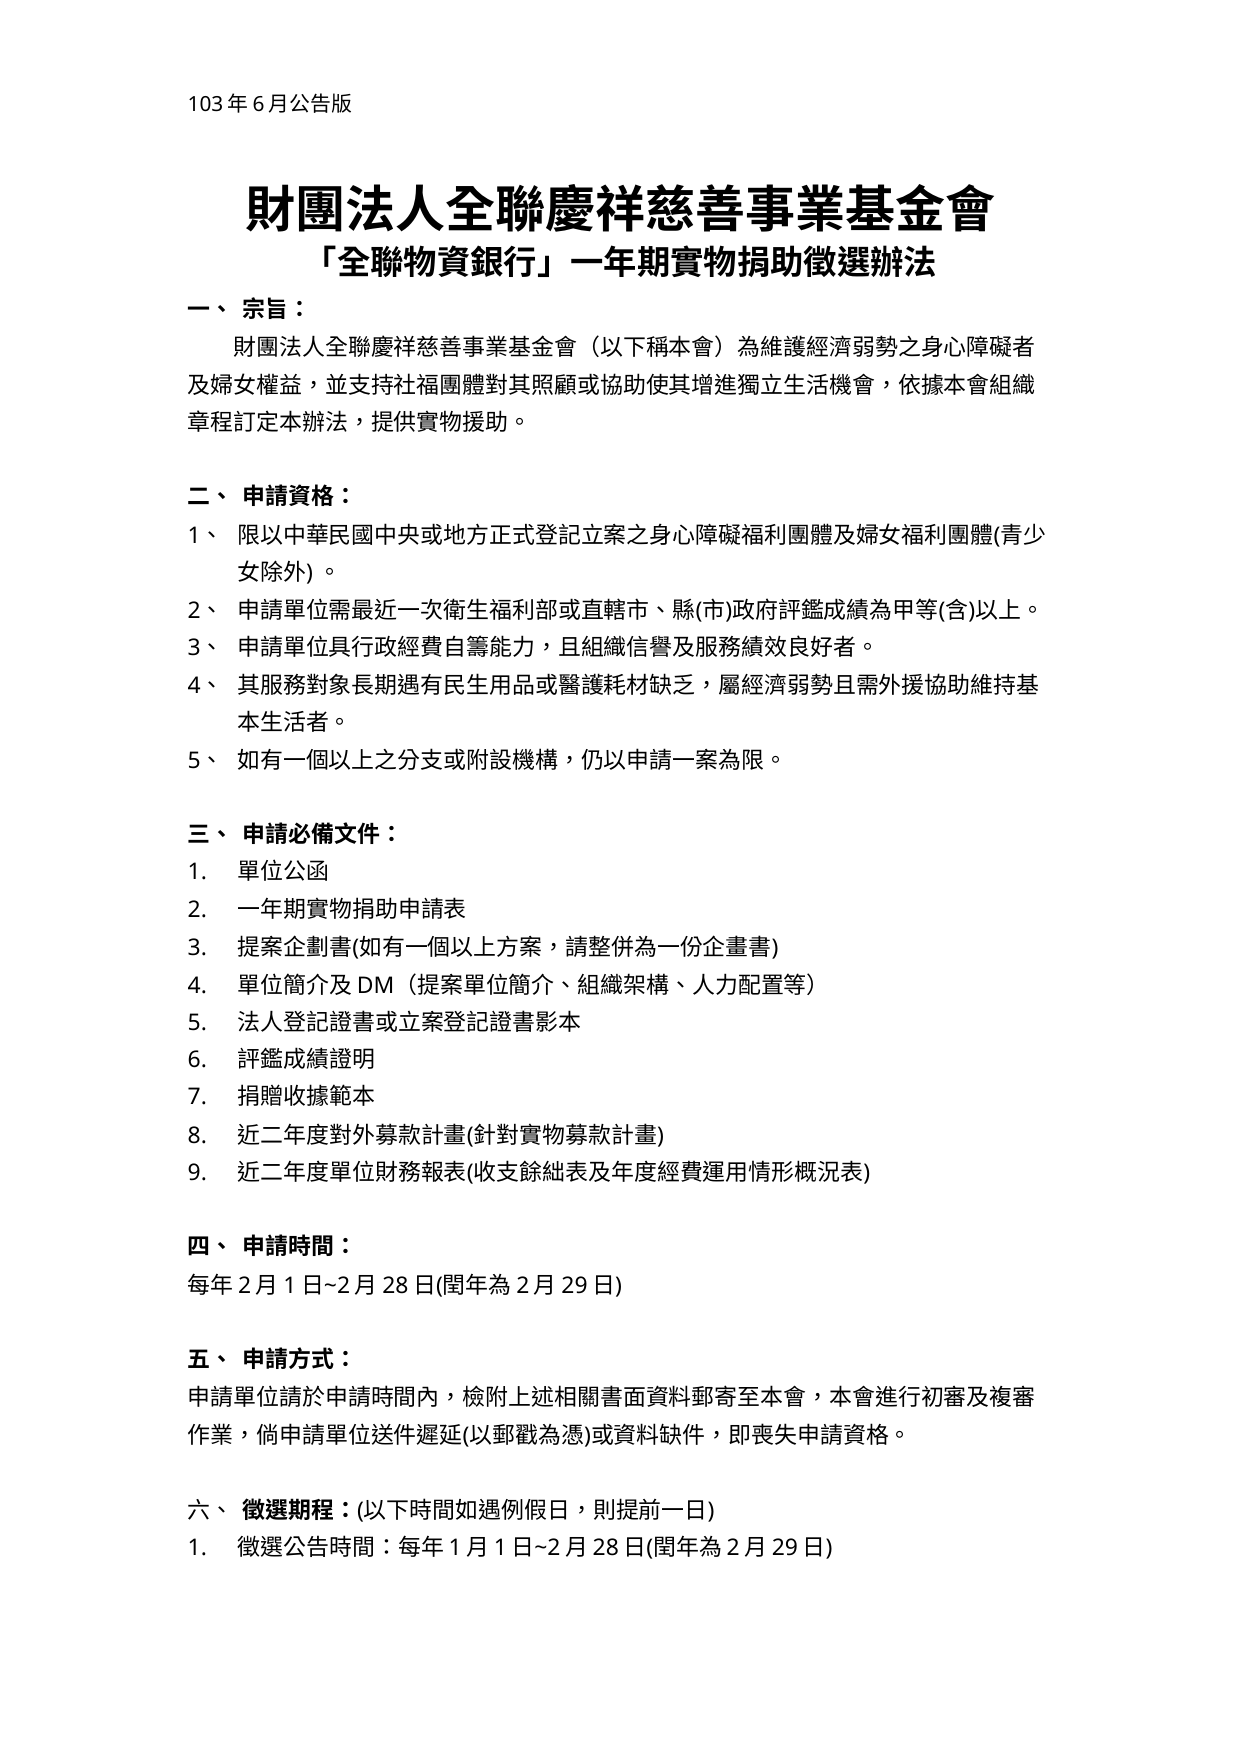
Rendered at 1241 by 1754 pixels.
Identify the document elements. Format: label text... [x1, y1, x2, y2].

list 近二年度單位財務報表(收支餘絀表及年度經費運用情形概況表) [187, 1146, 1053, 1183]
list 單位簡介及DM（提案單位簡介、組織架構、人力配置等） [187, 958, 1053, 996]
list 捐贈收據範本 [187, 1071, 1053, 1108]
list 申請單位需最近一次衛生福利部或直轄市、縣(市)政府評鑑成績為甲等(含)以上。 [187, 583, 1053, 621]
list 如有一個以上之分支或附設機構，仍以申請一案為限。 [187, 733, 1053, 771]
text 申請單位請於申請時間內，檢附上述相關書面資料郵寄至本會，本會進行初審及複審作業，倘申請單位送件遲延(以郵戳為憑)或資料缺件，即喪失申請資格。 [187, 1371, 1053, 1446]
list 徵選期程：(以下時間如遇例假日，則提前一日) [187, 1483, 1053, 1521]
text 財團法人全聯慶祥慈善事業基金會 [187, 162, 1053, 237]
list 其服務對象長期遇有民生用品或醫護耗材缺乏，屬經濟弱勢且需外援協助維持基本生活者。 [187, 658, 1053, 733]
list 單位公函 [187, 846, 1053, 883]
list 評鑑成績證明 [187, 1033, 1053, 1071]
list 宗旨： [187, 283, 1053, 321]
list 申請單位具行政經費自籌能力，且組織信譽及服務績效良好者。 [187, 621, 1053, 658]
list 近二年度對外募款計畫(針對實物募款計畫) [187, 1108, 1053, 1146]
list 申請必備文件： [187, 808, 1053, 846]
list 提案企劃書(如有一個以上方案，請整併為一份企畫書) [187, 921, 1053, 958]
list 申請方式： [187, 1333, 1053, 1371]
text 「全聯物資銀行」一年期實物捐助徵選辦法 [187, 237, 1053, 283]
list 法人登記證書或立案登記證書影本 [187, 996, 1053, 1033]
text 財團法人全聯慶祥慈善事業基金會（以下稱本會）為維護經濟弱勢之身心障礙者及婦女權益，並支持社福團體對其照顧或協助使其增進獨立生活機會，依據本會組織章程訂定本辦法，提供實物援助。 [187, 321, 1053, 433]
list 申請時間： [187, 1221, 1053, 1258]
list 一年期實物捐助申請表 [187, 883, 1053, 921]
list 限以中華民國中央或地方正式登記立案之身心障礙福利團體及婦女福利團體(青少女除外) 。 [187, 508, 1053, 583]
list 徵選公告時間：每年1月1日~2月28日(閏年為2月29日) [187, 1521, 1053, 1558]
list 申請資格： [187, 471, 1053, 508]
text 每年2月1日~2月28日(閏年為2月29日) [187, 1258, 1053, 1296]
